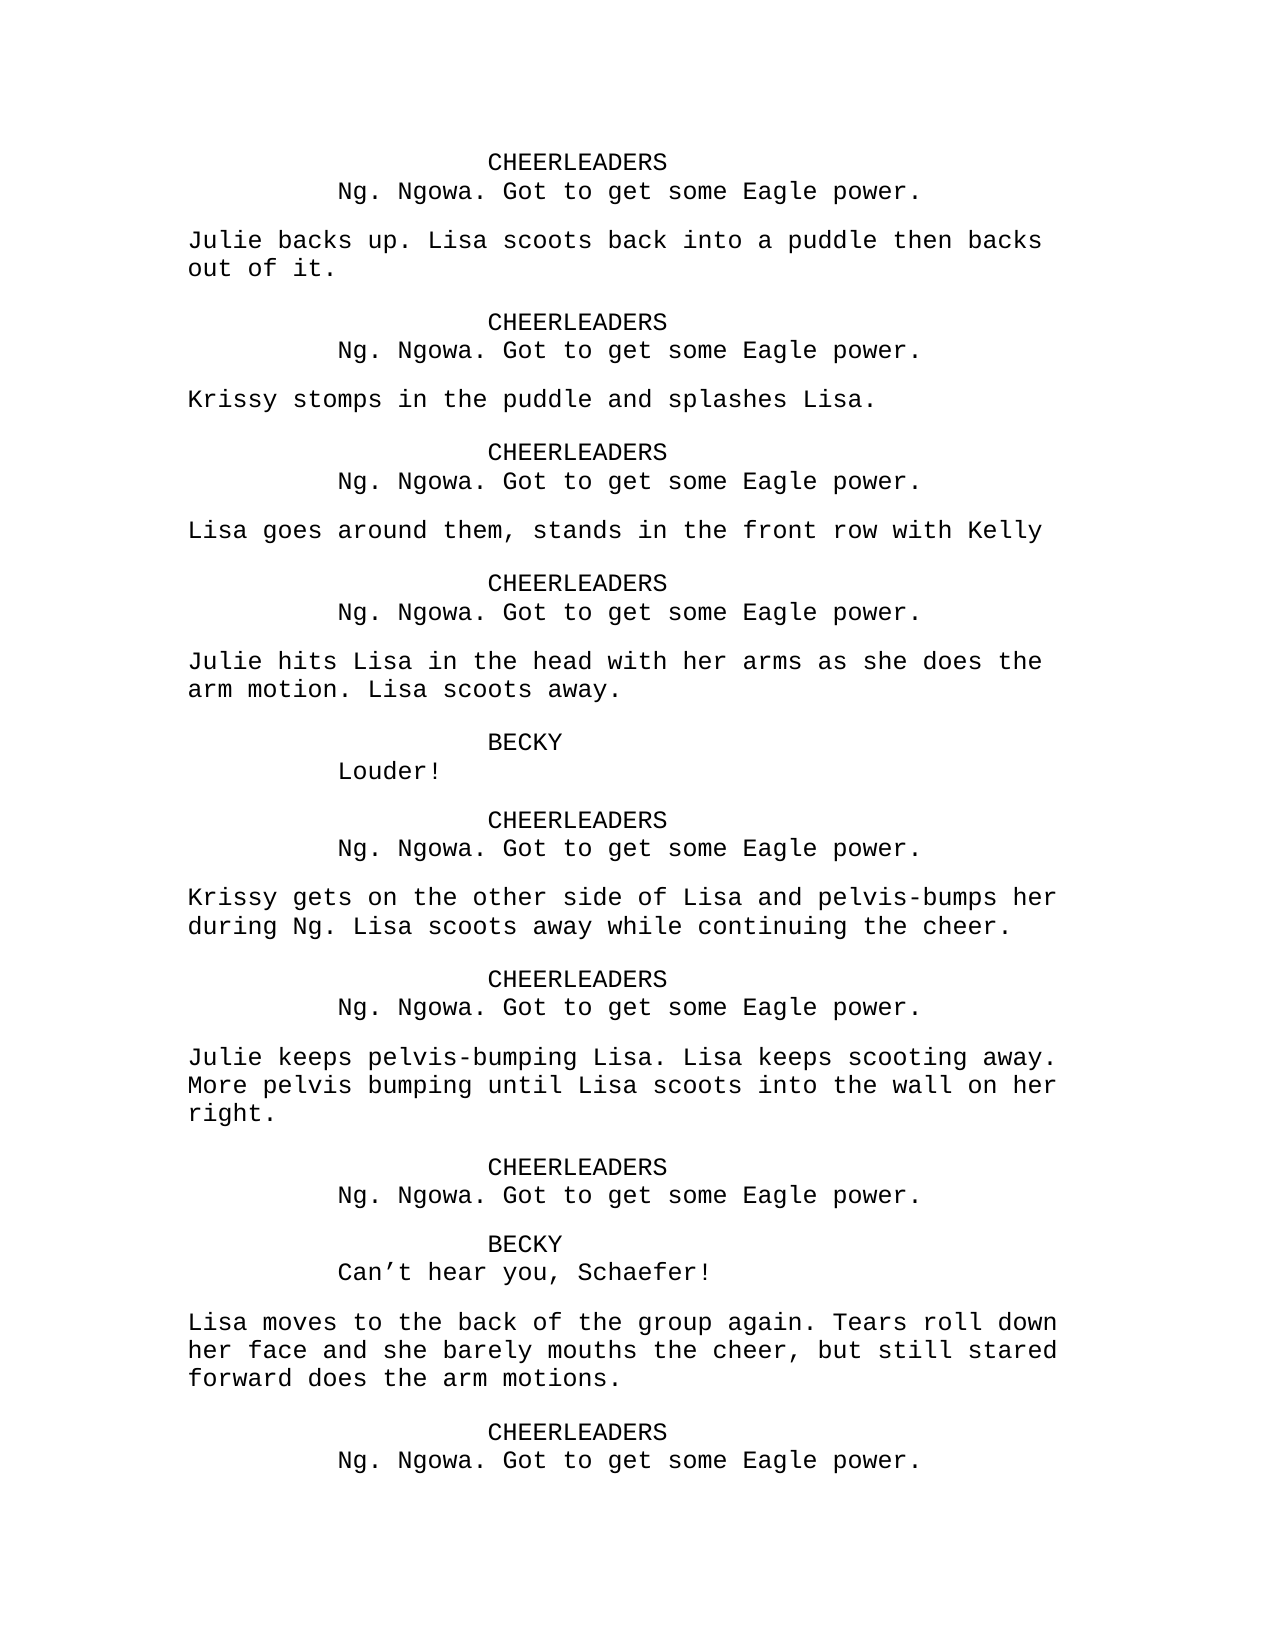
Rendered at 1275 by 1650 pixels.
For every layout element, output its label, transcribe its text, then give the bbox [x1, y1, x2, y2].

text Krissy stomps in the puddle and splashes Lisa. [187, 387, 1087, 415]
text Ng. Ngowa. Got to get some Eagle power. [337, 1447, 937, 1476]
text CHEERLEADERS [187, 807, 1087, 836]
text Ng. Ngowa. Got to get some Eagle power. [337, 1182, 937, 1211]
text CHEERLEADERS [187, 309, 1087, 337]
text Ng. Ngowa. Got to get some Eagle power. [337, 836, 937, 864]
text Ng. Ngowa. Got to get some Eagle power. [337, 337, 937, 366]
text Ng. Ngowa. Got to get some Eagle power. [337, 178, 937, 207]
text BECKY [187, 730, 1087, 758]
text Ng. Ngowa. Got to get some Eagle power. [337, 599, 937, 627]
text Louder! [337, 758, 937, 787]
text Lisa moves to the back of the group again. Tears roll down her face and she barely mouths the cheer, but still stared forward does the arm motions. [187, 1309, 1087, 1394]
text Krissy gets on the other side of Lisa and pelvis-bumps her during Ng. Lisa scoots away while continuing the cheer. [187, 885, 1087, 942]
text BECKY [187, 1232, 1087, 1260]
text CHEERLEADERS [187, 571, 1087, 599]
text CHEERLEADERS [187, 440, 1087, 468]
text Lisa goes around them, stands in the front row with Kelly [187, 517, 1087, 546]
text Ng. Ngowa. Got to get some Eagle power. [337, 468, 937, 497]
text CHEERLEADERS [187, 1419, 1087, 1447]
text CHEERLEADERS [187, 967, 1087, 995]
text Julie hits Lisa in the head with her arms as she does the arm motion. Lisa scoots away. [187, 648, 1087, 705]
text Julie backs up. Lisa scoots back into a puddle then backs out of it. [187, 227, 1087, 284]
text Ng. Ngowa. Got to get some Eagle power. [337, 995, 937, 1023]
text Julie keeps pelvis-bumping Lisa. Lisa keeps scooting away. More pelvis bumping until Lisa scoots into the wall on her right. [187, 1044, 1087, 1129]
text CHEERLEADERS [187, 1154, 1087, 1182]
text CHEERLEADERS [187, 150, 1087, 178]
text Can’t hear you, Schaefer! [337, 1260, 937, 1288]
